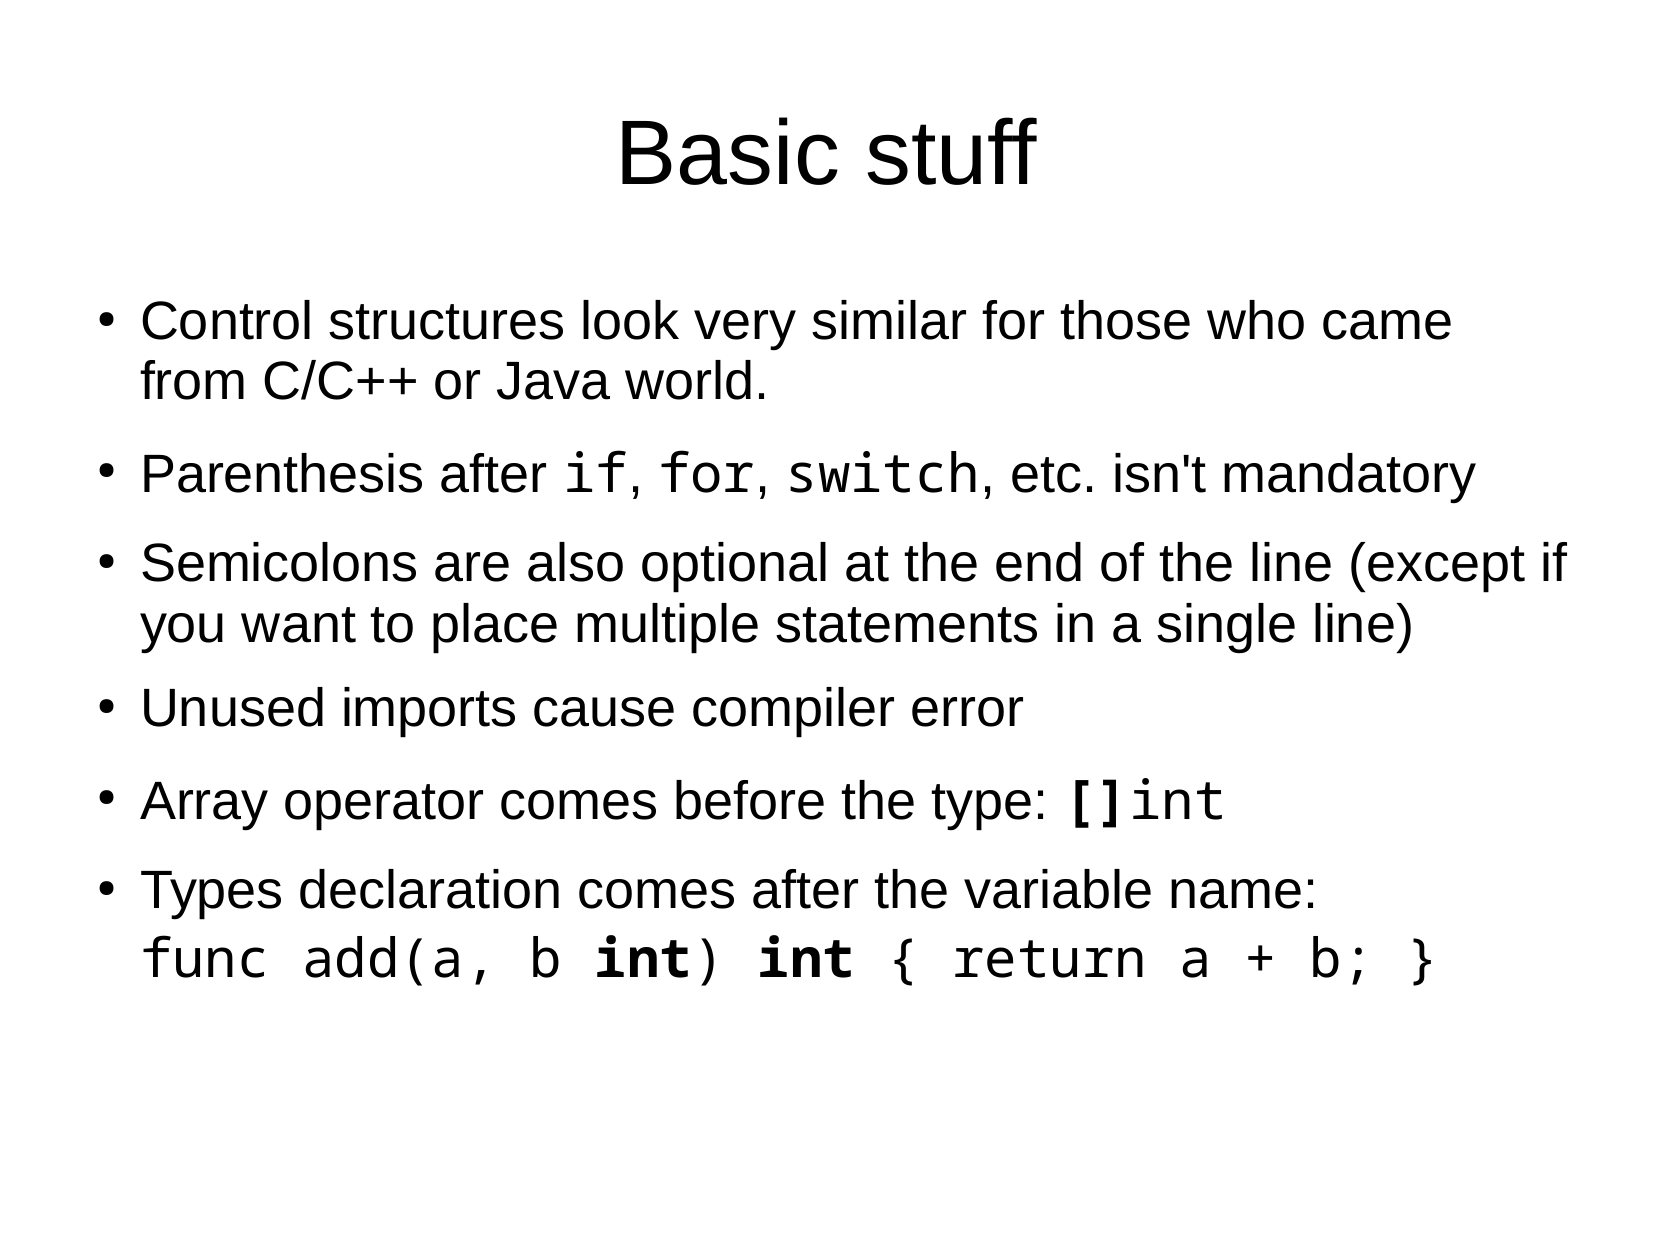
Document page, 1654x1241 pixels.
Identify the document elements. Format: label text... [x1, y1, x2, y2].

title Basic stuff [82, 49, 1571, 257]
list Control structures look very similar for those who came from C/C++ or Java world. Parenthesis after if, for, switch, etc. isn't mandatory Semicolons are also optional at the end of the line (except if you want to place multiple statements in a single line) Unused imports cause compiler error Array operator comes before the type: []int Types declaration comes after the variable name: func add(a, b int) int { return a + b; } [82, 290, 1571, 1010]
